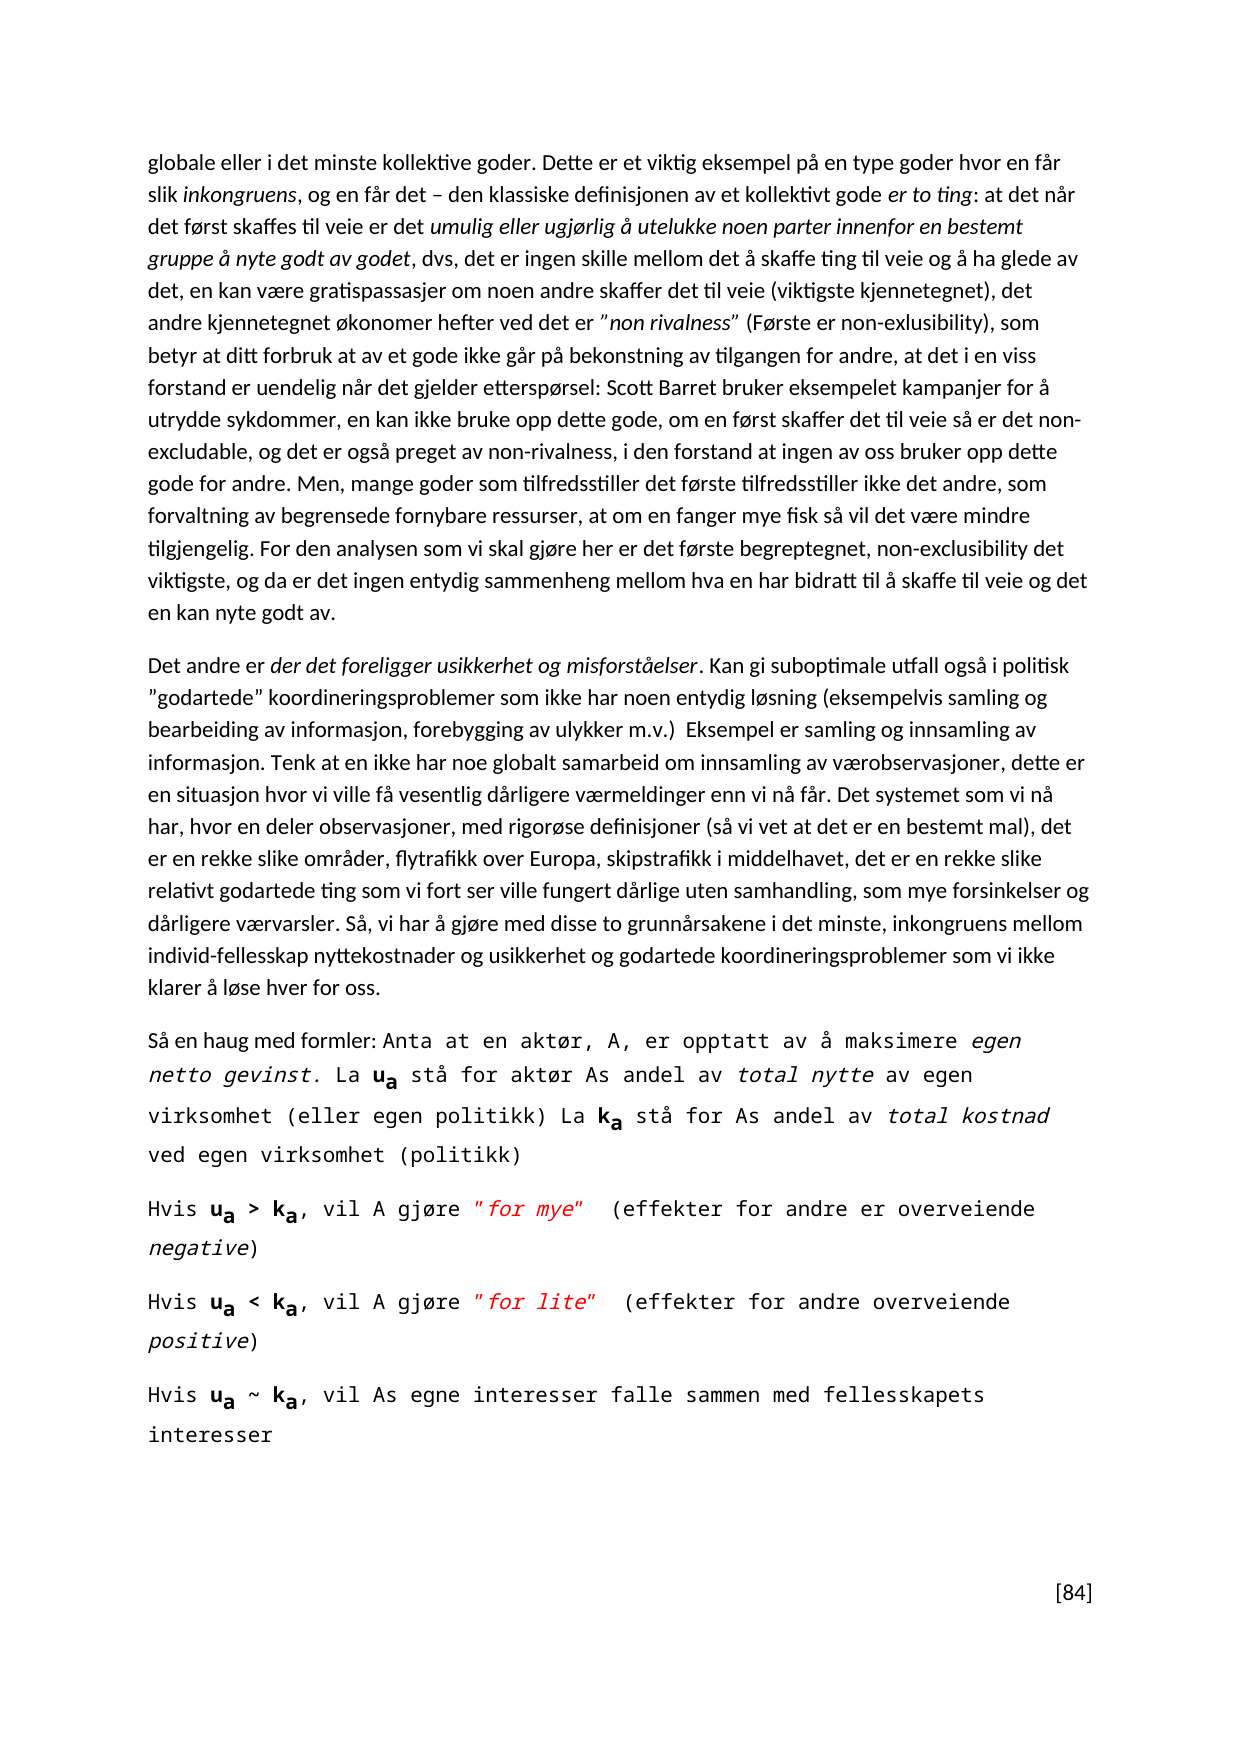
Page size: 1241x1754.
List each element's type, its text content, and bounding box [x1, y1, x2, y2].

text globale eller i det minste kollektive goder. Dette er et viktig eksempel på en type goder hvor en får slik inkongruens, og en får det – den klassiske definisjonen av et kollektivt gode er to ting: at det når det først skaffes til veie er det umulig eller ugjørlig å utelukke noen parter innenfor en bestemt gruppe å nyte godt av godet, dvs, det er ingen skille mellom det å skaffe ting til veie og å ha glede av det, en kan være gratispassasjer om noen andre skaffer det til veie (viktigste kjennetegnet), det andre kjennetegnet økonomer hefter ved det er ”non rivalness” (Første er non-exlusibility), som betyr at ditt forbruk at av et gode ikke går på bekonstning av tilgangen for andre, at det i en viss forstand er uendelig når det gjelder etterspørsel: Scott Barret bruker eksempelet kampanjer for å utrydde sykdommer, en kan ikke bruke opp dette gode, om en først skaffer det til veie så er det non-excludable, og det er også preget av non-rivalness, i den forstand at ingen av oss bruker opp dette gode for andre. Men, mange goder som tilfredsstiller det første tilfredsstiller ikke det andre, som forvaltning av begrensede fornybare ressurser, at om en fanger mye fisk så vil det være mindre tilgjengelig. For den analysen som vi skal gjøre her er det første begreptegnet, non-exclusibility det viktigste, og da er det ingen entydig sammenheng mellom hva en har bidratt til å skaffe til veie og det en kan nyte godt av. [148, 148, 1093, 626]
text Hvis ua > ka, vil A gjøre ”for mye” (effekter for andre er overveiende negative) [148, 1194, 1093, 1262]
text Hvis ua ~ ka, vil As egne interesser falle sammen med fellesskapets interesser [148, 1380, 1093, 1448]
text Så en haug med formler: Anta at en aktør, A, er opptatt av å maksimere egen netto gevinst. La ua stå for aktør As andel av total nytte av egen virksomhet (eller egen politikk) La ka stå for As andel av total kostnad ved egen virksomhet (politikk) [148, 1026, 1093, 1169]
text Det andre er der det foreligger usikkerhet og misforståelser. Kan gi suboptimale utfall også i politisk ”godartede” koordineringsproblemer som ikke har noen entydig løsning (eksempelvis samling og bearbeiding av informasjon, forebygging av ulykker m.v.) Eksempel er samling og innsamling av informasjon. Tenk at en ikke har noe globalt samarbeid om innsamling av værobservasjoner, dette er en situasjon hvor vi ville få vesentlig dårligere værmeldinger enn vi nå får. Det systemet som vi nå har, hvor en deler observasjoner, med rigorøse definisjoner (så vi vet at det er en bestemt mal), det er en rekke slike områder, flytrafikk over Europa, skipstrafikk i middelhavet, det er en rekke slike relativt godartede ting som vi fort ser ville fungert dårlige uten samhandling, som mye forsinkelser og dårligere værvarsler. Så, vi har å gjøre med disse to grunnårsakene i det minste, inkongruens mellom individ-fellesskap nyttekostnader og usikkerhet og godartede koordineringsproblemer som vi ikke klarer å løse hver for oss. [148, 651, 1093, 1001]
text Hvis ua < ka, vil A gjøre ”for lite” (effekter for andre overveiende positive) [148, 1287, 1093, 1355]
